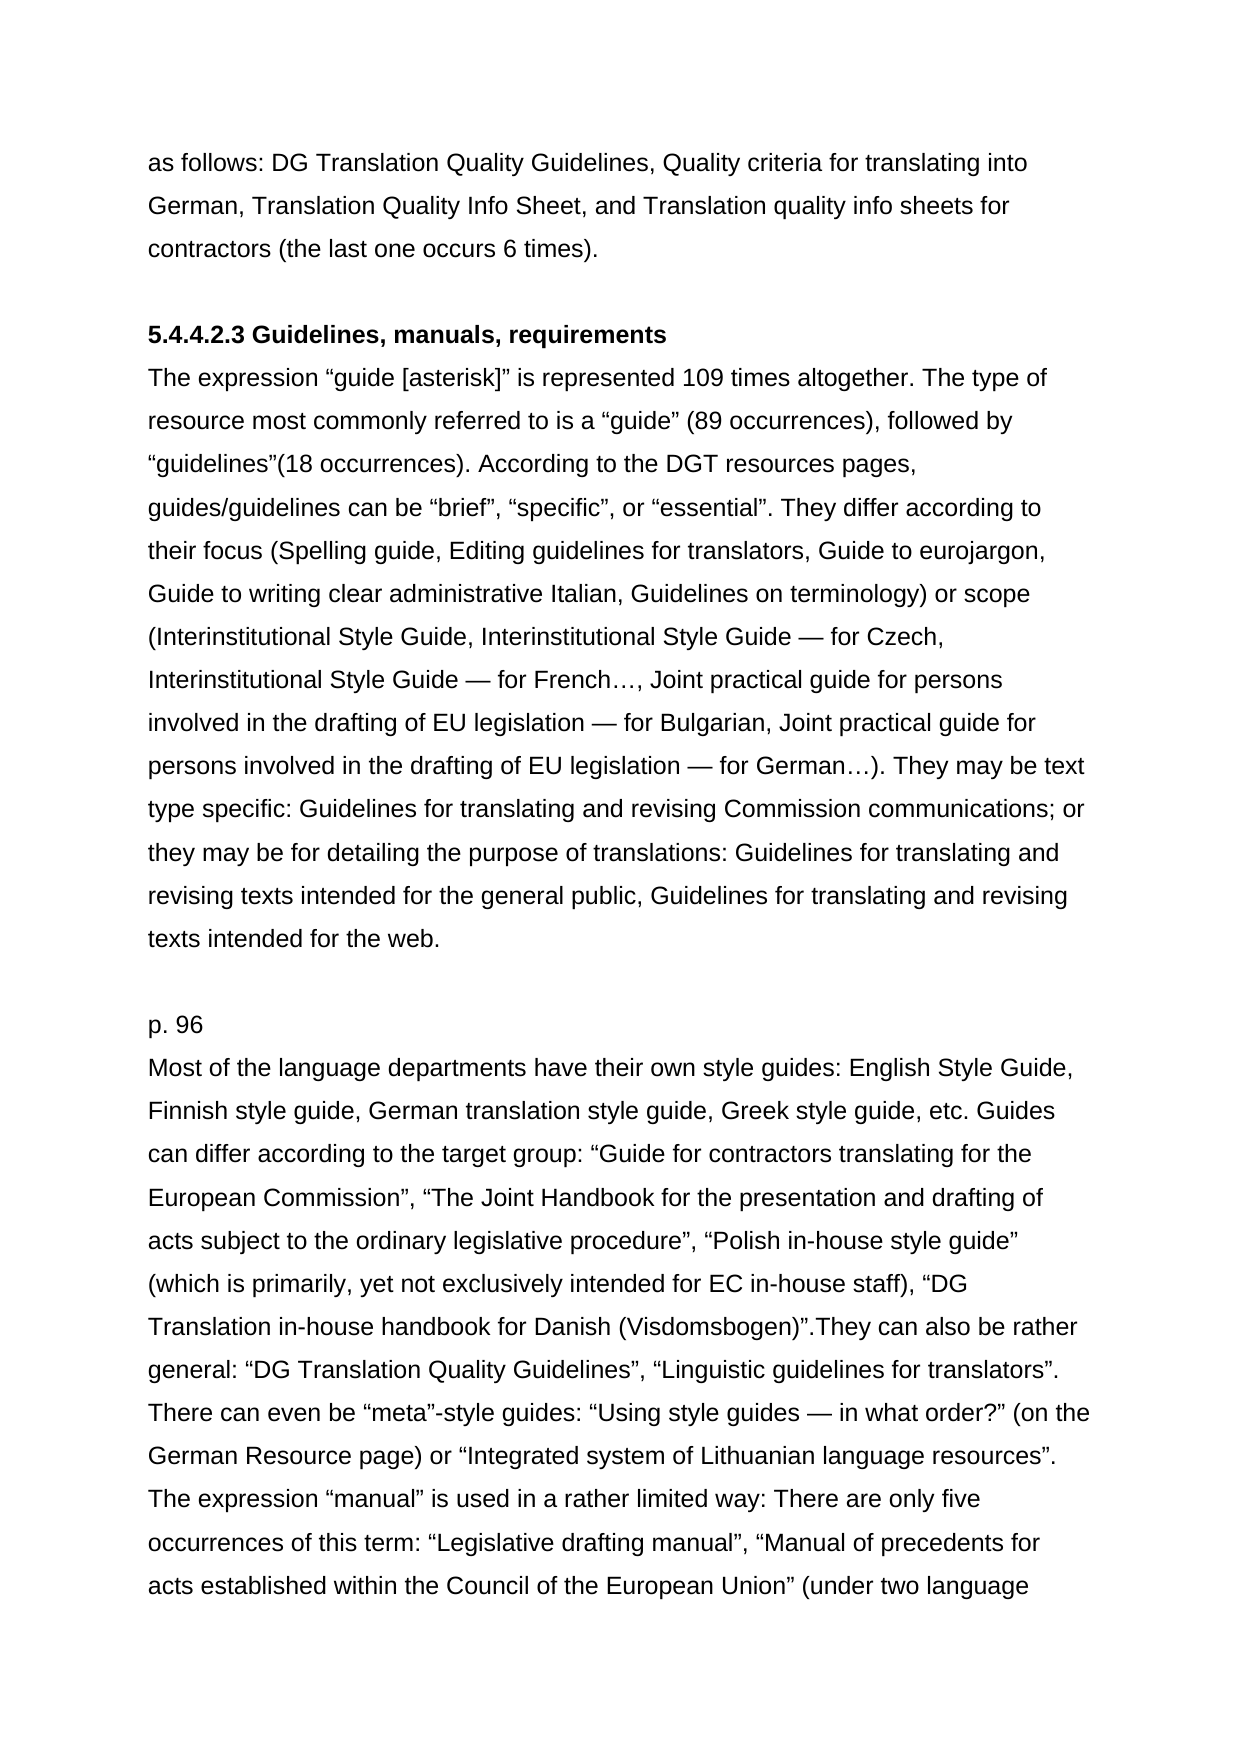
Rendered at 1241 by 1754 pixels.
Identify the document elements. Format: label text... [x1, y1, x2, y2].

text p. 96 [148, 1010, 1093, 1039]
subtitle 5.4.4.2.3 Guidelines, manuals, requirements [148, 320, 1093, 349]
text Most of the language departments have their own style guides: English Style Guide, Finnish style guide, German translation style guide, Greek style guide, etc. Guides can differ according to the target group: “Guide for contractors translating for the European Commission”, “The Joint Handbook for the presentation and drafting of acts subject to the ordinary legislative procedure”, “Polish in-house style guide” (which is primarily, yet not exclusively intended for EC in-house staff), “DG Translation in-house handbook for Danish (Visdomsbogen)”.They can also be rather general: “DG Translation Quality Guidelines”, “Linguistic guidelines for translators”. There can even be “meta”-style guides: “Using style guides — in what order?” (on the German Resource page) or “Integrated system of Lithuanian language resources”. [148, 1053, 1093, 1470]
text The expression “manual” is used in a rather limited way: There are only five occurrences of this term: “Legislative drafting manual”, “Manual of precedents for acts established within the Council of the European Union” (under two language [148, 1484, 1093, 1599]
text The expression “guide [asterisk]” is represented 109 times altogether. The type of resource most commonly referred to is a “guide” (89 occurrences), followed by “guidelines”(18 occurrences). According to the DGT resources pages, guides/guidelines can be “brief”, “specific”, or “essential”. They differ according to their focus (Spelling guide, Editing guidelines for translators, Guide to eurojargon, Guide to writing clear administrative Italian, Guidelines on terminology) or scope (Interinstitutional Style Guide, Interinstitutional Style Guide — for Czech, Interinstitutional Style Guide — for French…, Joint practical guide for persons involved in the drafting of EU legislation — for Bulgarian, Joint practical guide for persons involved in the drafting of EU legislation — for German…). They may be text type specific: Guidelines for translating and revising Commission communications; or they may be for detailing the purpose of translations: Guidelines for translating and revising texts intended for the general public, Guidelines for translating and revising texts intended for the web. [148, 363, 1093, 953]
text as follows: DG Translation Quality Guidelines, Quality criteria for translating into German, Translation Quality Info Sheet, and Translation quality info sheets for contractors (the last one occurs 6 times). [148, 148, 1093, 263]
